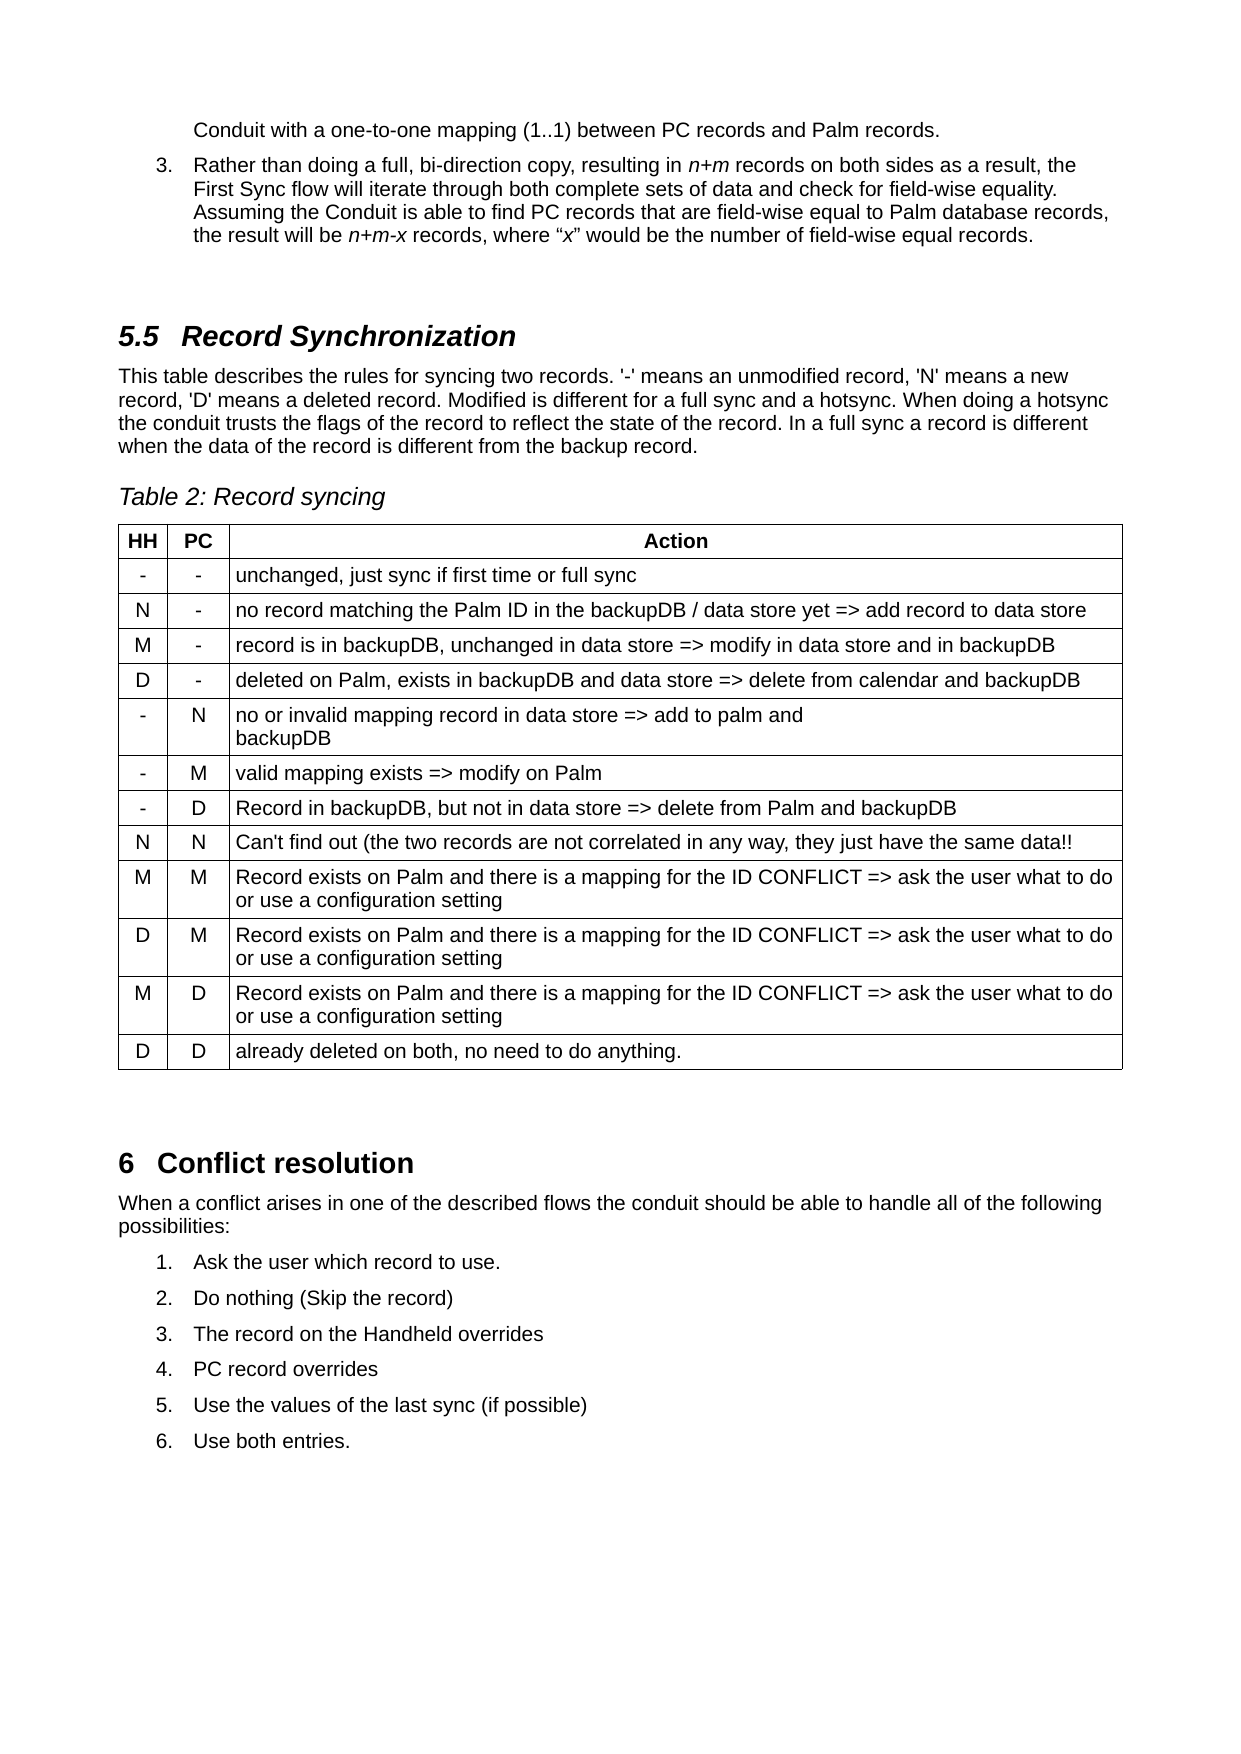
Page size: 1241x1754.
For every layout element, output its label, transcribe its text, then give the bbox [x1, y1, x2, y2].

list Rather than doing a full, bi-direction copy, resulting in n+m records on both sides as a result, the First Sync flow will iterate through both complete sets of data and check for field-wise equality. Assuming the Conduit is able to find PC records that are field-wise equal to Palm database records, the result will be n+m-x records, where “x” would be the number of field-wise equal records. [156, 154, 1122, 247]
table_header Action [230, 525, 1122, 558]
table_cell D [168, 1035, 229, 1069]
table_cell M [119, 629, 167, 663]
table_cell already deleted on both, no need to do anything. [230, 1035, 1122, 1069]
subtitle Record Synchronization [118, 320, 1122, 353]
table_cell D [119, 919, 167, 976]
table_cell - [119, 756, 167, 790]
text Table 2: Record syncing [118, 483, 1122, 511]
table_cell unchanged, just sync if first time or full sync [230, 559, 1122, 593]
table_cell no record matching the Palm ID in the backupDB / data store yet => add record to data store [230, 594, 1122, 628]
table_cell M [119, 977, 167, 1034]
list Ask the user which record to use. [156, 1251, 1122, 1274]
table_cell N [168, 699, 229, 755]
table_cell Record exists on Palm and there is a mapping for the ID CONFLICT => ask the user what to do or use a configuration setting [230, 861, 1122, 918]
table_cell - [168, 629, 229, 663]
list Use both entries. [156, 1429, 1122, 1453]
text This table describes the rules for syncing two records. '-' means an unmodified record, 'N' means a new record, 'D' means a deleted record. Modified is different for a full sync and a hotsync. When doing a hotsync the conduit trusts the flags of the record to reflect the state of the record. In a full sync a record is different when the data of the record is different from the backup record. [118, 365, 1122, 458]
table_cell Record exists on Palm and there is a mapping for the ID CONFLICT => ask the user what to do or use a configuration setting [230, 919, 1122, 976]
table_cell no or invalid mapping record in data store => add to palm and backupDB [230, 699, 1122, 755]
table_cell D [119, 1035, 167, 1069]
table_cell D [119, 664, 167, 697]
table_cell - [119, 791, 167, 825]
table_cell record is in backupDB, unchanged in data store => modify in data store and in backupDB [230, 629, 1122, 663]
list Do nothing (Skip the record) [156, 1286, 1122, 1310]
list PC record overrides [156, 1358, 1122, 1381]
table_cell deleted on Palm, exists in backupDB and data store => delete from calendar and backupDB [230, 664, 1122, 697]
table_cell - [168, 594, 229, 628]
table_cell N [119, 594, 167, 628]
table_cell - [168, 664, 229, 697]
table_cell - [119, 559, 167, 593]
table_cell N [119, 826, 167, 860]
table_cell Record in backupDB, but not in data store => delete from Palm and backupDB [230, 791, 1122, 825]
list Use the values of the last sync (if possible) [156, 1394, 1122, 1417]
table_cell M [168, 861, 229, 918]
table_cell M [119, 861, 167, 918]
table_cell N [168, 826, 229, 860]
text When a conflict arises in one of the described flows the conduit should be able to handle all of the following possibilities: [118, 1192, 1122, 1238]
table_cell - [119, 699, 167, 755]
table_cell M [168, 756, 229, 790]
table_cell D [168, 791, 229, 825]
table_cell valid mapping exists => modify on Palm [230, 756, 1122, 790]
table_cell Record exists on Palm and there is a mapping for the ID CONFLICT => ask the user what to do or use a configuration setting [230, 977, 1122, 1034]
table_cell D [168, 977, 229, 1034]
list Conduit with a one-to-one mapping (1..1) between PC records and Palm records. [156, 118, 1122, 141]
list The record on the Handheld overrides [156, 1322, 1122, 1345]
table_cell - [168, 559, 229, 593]
table_header PC [168, 525, 229, 558]
table_cell M [168, 919, 229, 976]
table_header HH [119, 525, 167, 558]
table_cell Can't find out (the two records are not correlated in any way, they just have the same data!! [230, 826, 1122, 860]
subtitle Conflict resolution [118, 1147, 1122, 1179]
